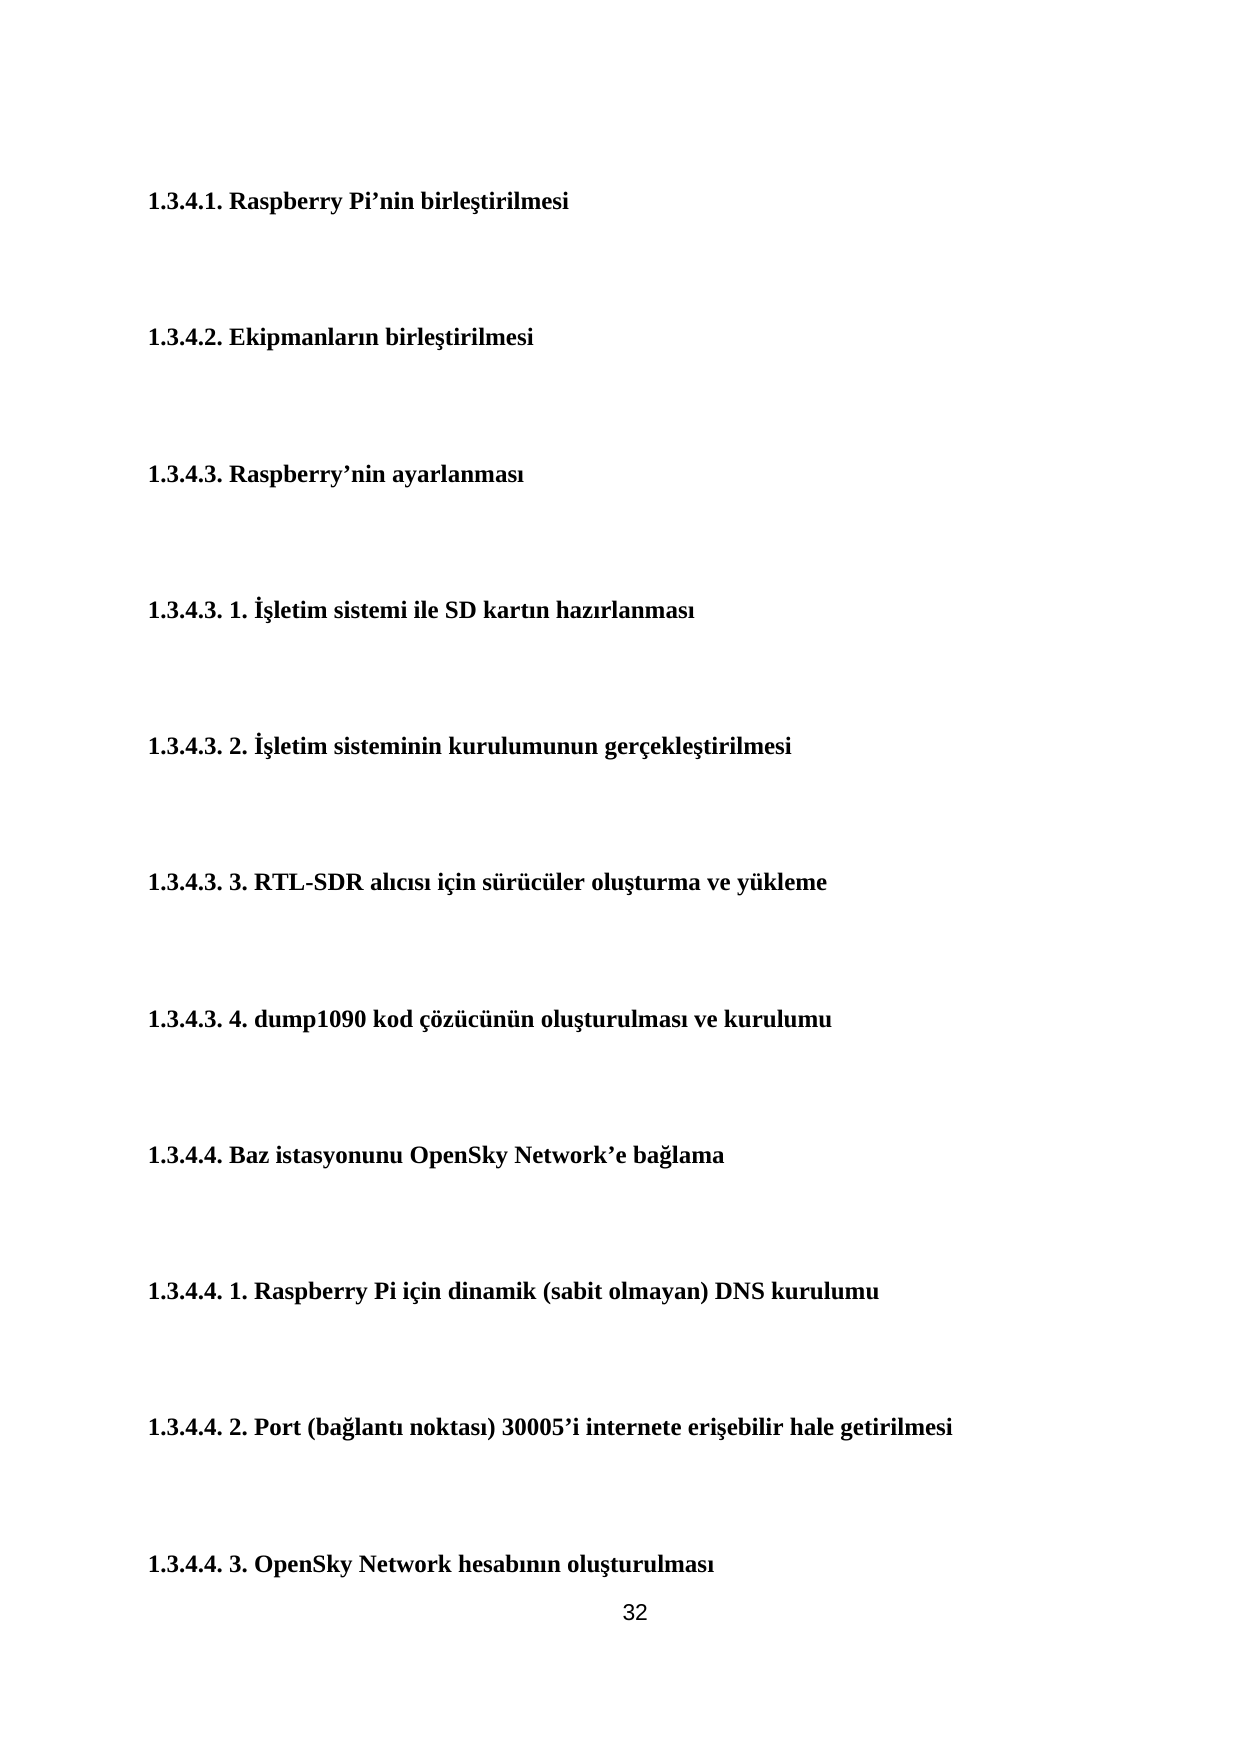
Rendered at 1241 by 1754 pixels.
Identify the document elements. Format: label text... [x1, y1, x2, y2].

text 1.3.4.3. Raspberry’nin ayarlanması [148, 459, 1122, 487]
text 1.3.4.3. 1. İşletim sistemi ile SD kartın hazırlanması [148, 595, 1122, 624]
text 1.3.4.3. 4. dump1090 kod çözücünün oluşturulması ve kurulumu [148, 1004, 1122, 1032]
text 1.3.4.2. Ekipmanların birleştirilmesi [148, 322, 1122, 351]
text 1.3.4.3. 3. RTL-SDR alıcısı için sürücüler oluşturma ve yükleme [148, 867, 1122, 896]
text 1.3.4.4. 3. OpenSky Network hesabının oluşturulması [148, 1549, 1122, 1577]
text 1.3.4.4. 2. Port (bağlantı noktası) 30005’i internete erişebilir hale getirilmesi [148, 1412, 1122, 1441]
text 1.3.4.3. 2. İşletim sisteminin kurulumunun gerçekleştirilmesi [148, 731, 1122, 760]
text 1.3.4.1. Raspberry Pi’nin birleştirilmesi [148, 186, 1122, 215]
text 1.3.4.4. Baz istasyonunu OpenSky Network’e bağlama [148, 1140, 1122, 1169]
text 1.3.4.4. 1. Raspberry Pi için dinamik (sabit olmayan) DNS kurulumu [148, 1276, 1122, 1305]
